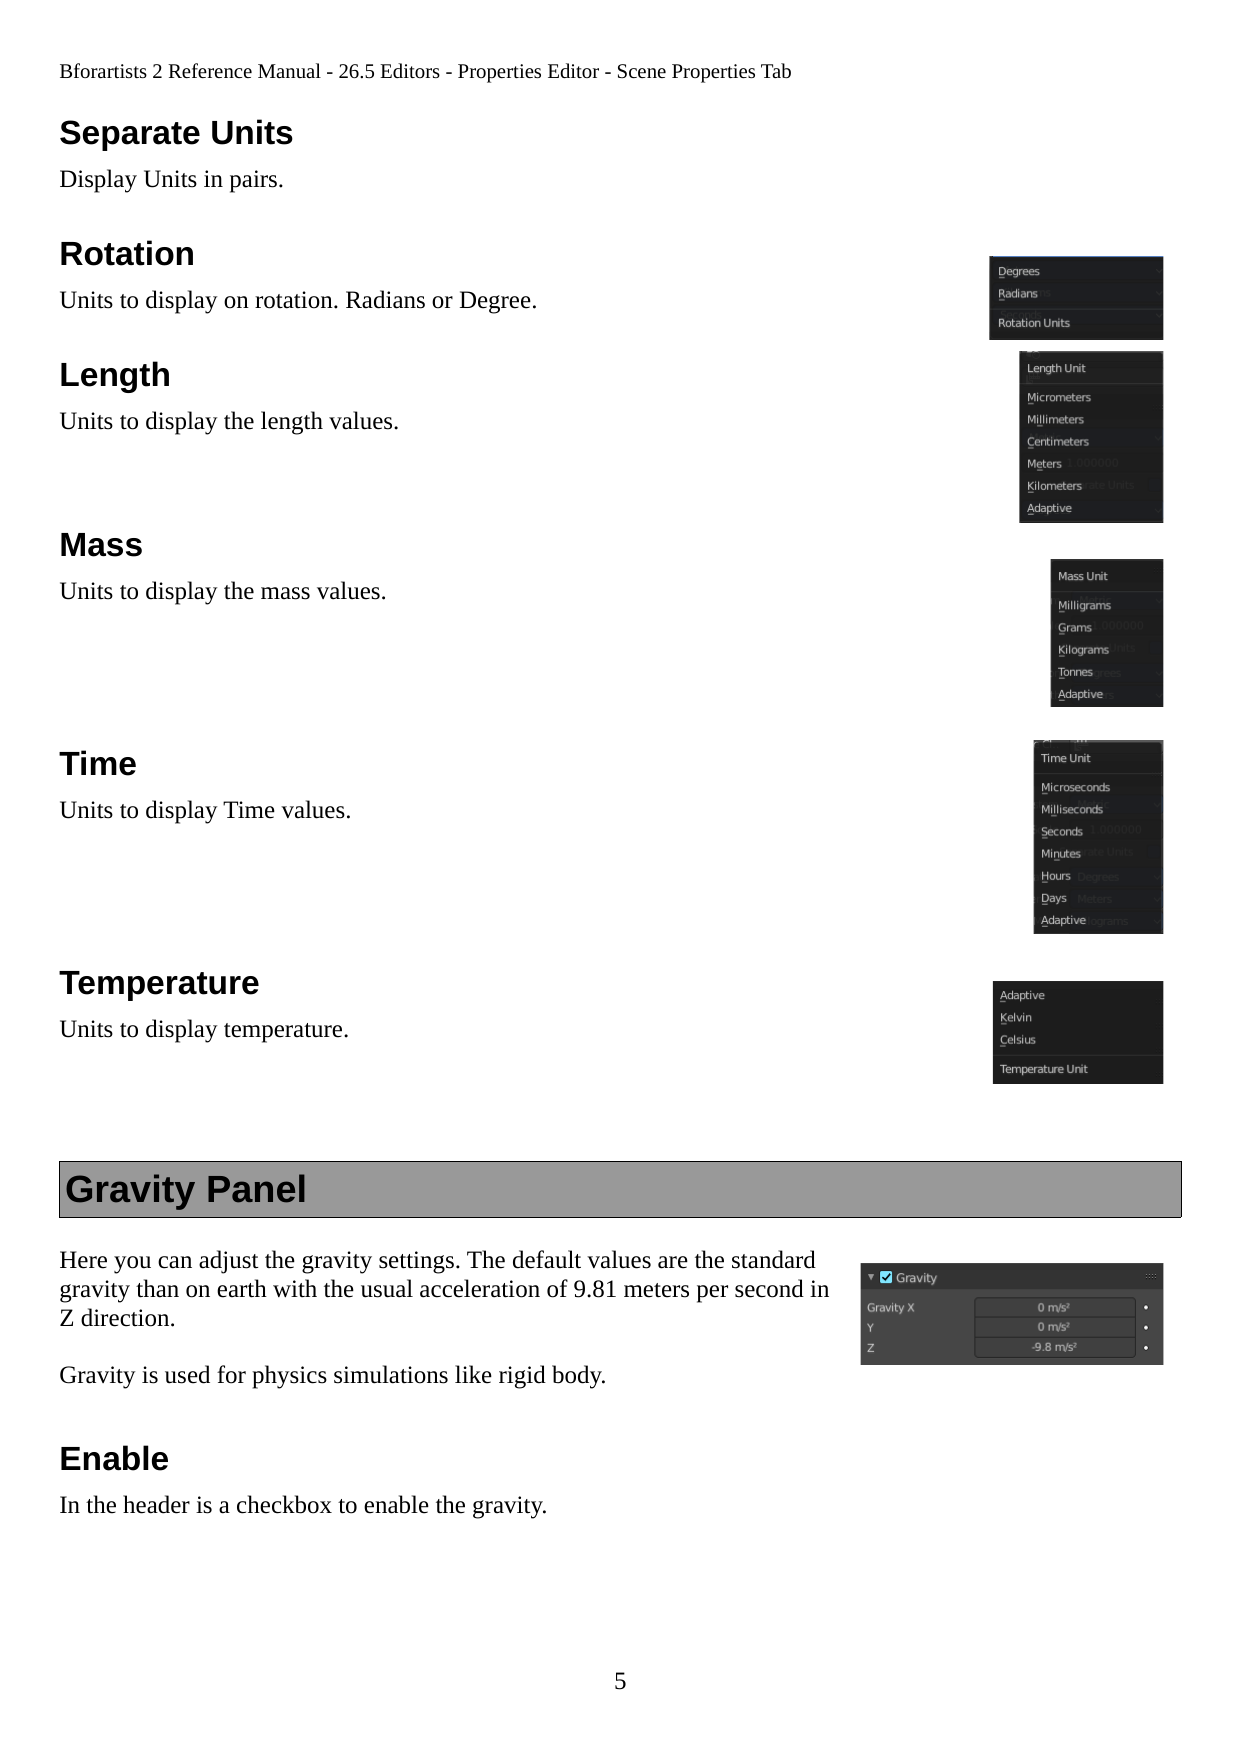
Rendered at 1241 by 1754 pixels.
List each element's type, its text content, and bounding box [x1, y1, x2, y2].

subtitle Length [59, 355, 1019, 393]
picture [989, 256, 1164, 340]
text Units to display the length values. [59, 406, 1019, 434]
picture [860, 1263, 1164, 1365]
picture [1033, 740, 1164, 934]
subtitle Time [59, 744, 1033, 783]
subtitle Rotation [59, 234, 1181, 272]
text Units to display temperature. [59, 1014, 992, 1043]
text Units to display the mass values. [59, 576, 1050, 605]
text In the header is a checkbox to enable the gravity. [59, 1490, 1181, 1519]
text Units to display Time values. [59, 795, 1033, 824]
picture [1019, 351, 1164, 523]
text Units to display on rotation. Radians or Degree. [59, 285, 989, 313]
subtitle Temperature [59, 963, 1181, 1002]
text Gravity is used for physics simulations like rigid body. [59, 1361, 1181, 1389]
picture [992, 981, 1164, 1084]
subtitle Enable [59, 1439, 1181, 1477]
subtitle [1164, 355, 1181, 393]
table_header Gravity Panel [60, 1162, 1181, 1217]
subtitle [1164, 744, 1181, 783]
subtitle Mass [59, 525, 1181, 563]
text Here you can adjust the gravity settings. The default values are the standard gravity than on earth with the usual acceleration of 9.81 meters per second in Z direction. [59, 1246, 1181, 1332]
text Display Units in pairs. [59, 164, 1181, 192]
subtitle Separate Units [59, 113, 1181, 151]
picture [1050, 559, 1164, 707]
